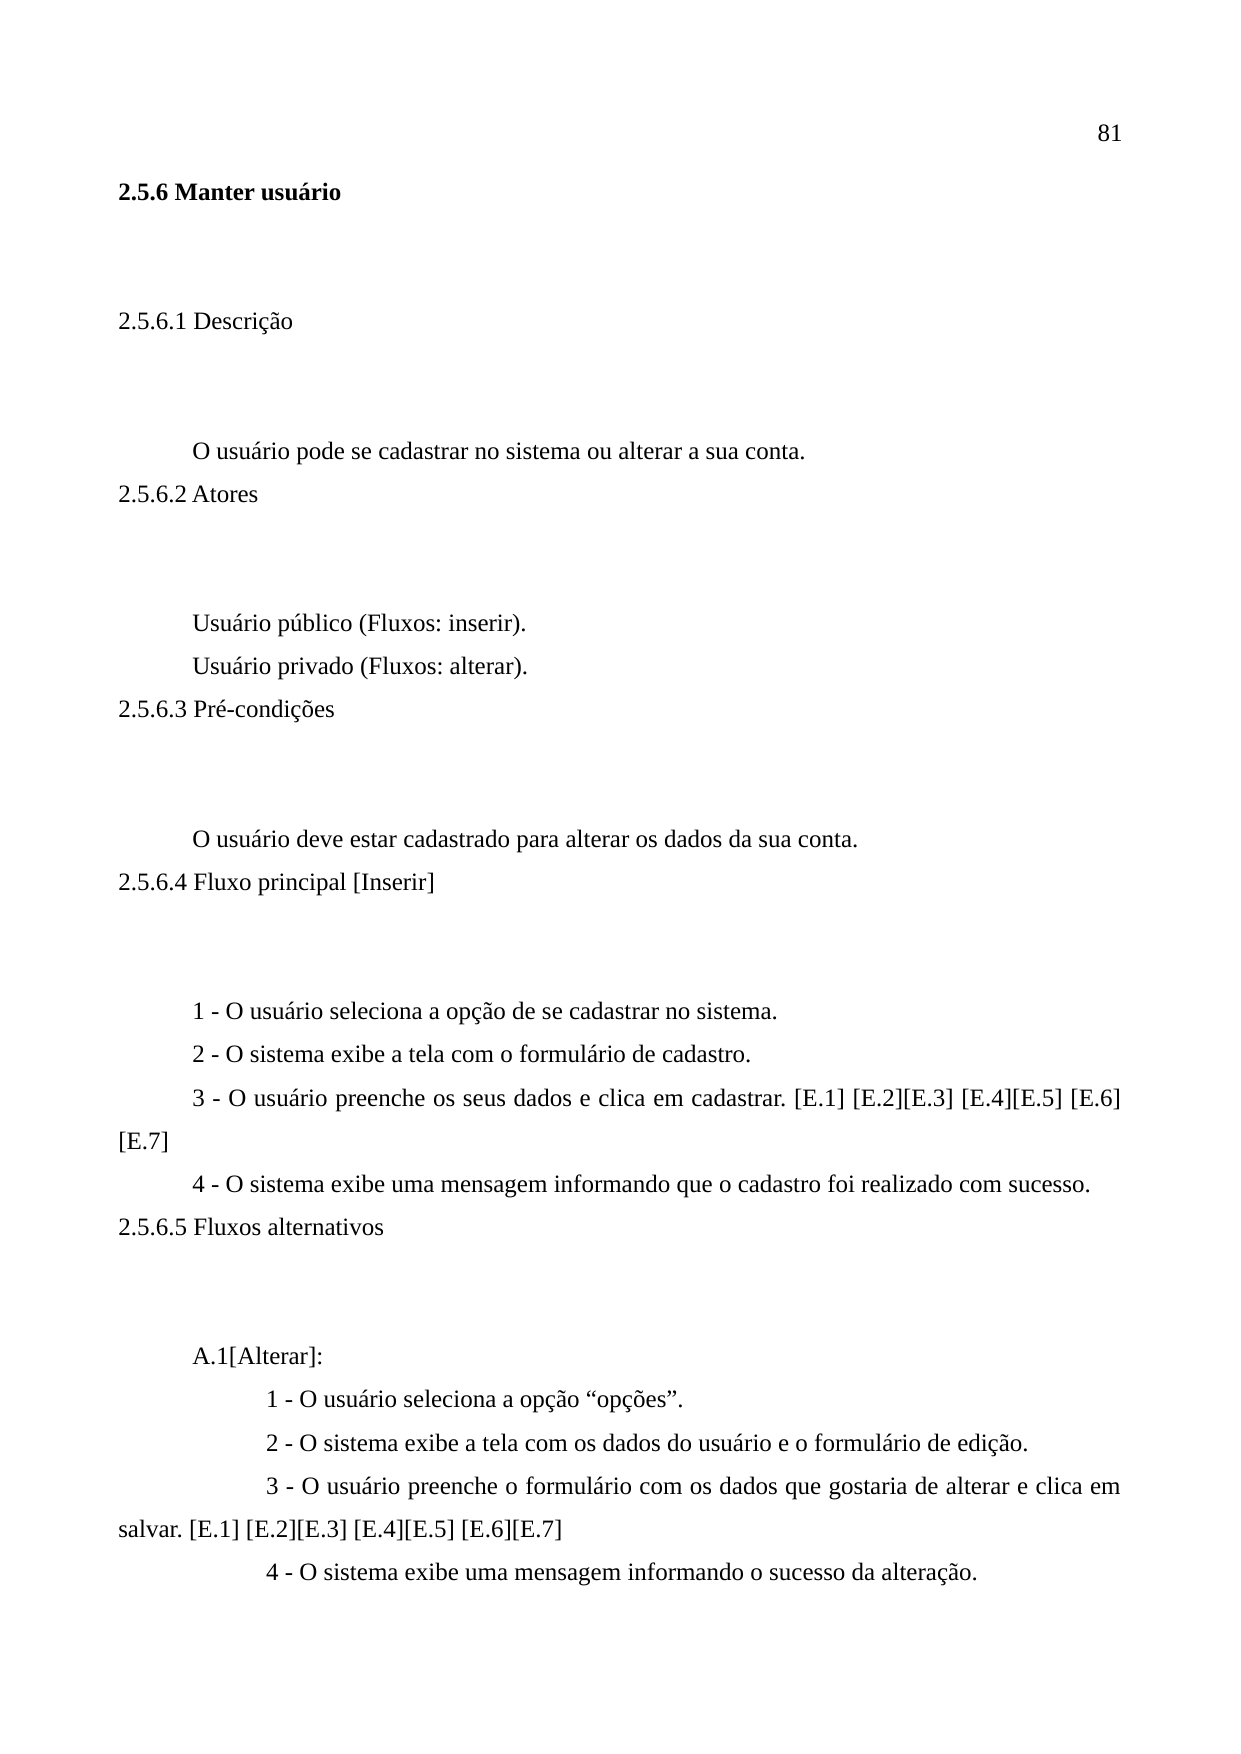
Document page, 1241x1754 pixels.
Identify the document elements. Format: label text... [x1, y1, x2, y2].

text 1 - O usuário seleciona a opção de se cadastrar no sistema. [118, 996, 1122, 1025]
text Usuário privado (Fluxos: alterar). [118, 651, 1122, 680]
subtitle Fluxos alternativos [118, 1212, 1122, 1241]
text 2 - O sistema exibe a tela com o formulário de cadastro. [118, 1039, 1122, 1068]
text 3 - O usuário preenche o formulário com os dados que gostaria de alterar e clica em salvar. [E.1] [E.2][E.3] [E.4][E.5] [E.6][E.7] [118, 1471, 1122, 1543]
text 3 - O usuário preenche os seus dados e clica em cadastrar. [E.1] [E.2][E.3] [E.4][E.5] [E.6][E.7] [118, 1083, 1122, 1154]
text A.1[Alterar]: [118, 1341, 1122, 1370]
subtitle Atores [118, 479, 1122, 508]
text O usuário pode se cadastrar no sistema ou alterar a sua conta. [118, 436, 1122, 464]
subtitle Descrição [118, 306, 1122, 335]
subtitle Fluxo principal [Inserir] [118, 867, 1122, 896]
text O usuário deve estar cadastrado para alterar os dados da sua conta. [118, 824, 1122, 853]
text Usuário público (Fluxos: inserir). [118, 608, 1122, 637]
text 1 - O usuário seleciona a opção “opções”. [118, 1384, 1122, 1413]
text 4 - O sistema exibe uma mensagem informando que o cadastro foi realizado com sucesso. [118, 1169, 1122, 1198]
subtitle Pré-condições [118, 694, 1122, 723]
text 4 - O sistema exibe uma mensagem informando o sucesso da alteração. [118, 1557, 1122, 1586]
text 2 - O sistema exibe a tela com os dados do usuário e o formulário de edição. [118, 1428, 1122, 1456]
subtitle Manter usuário [118, 177, 1122, 206]
